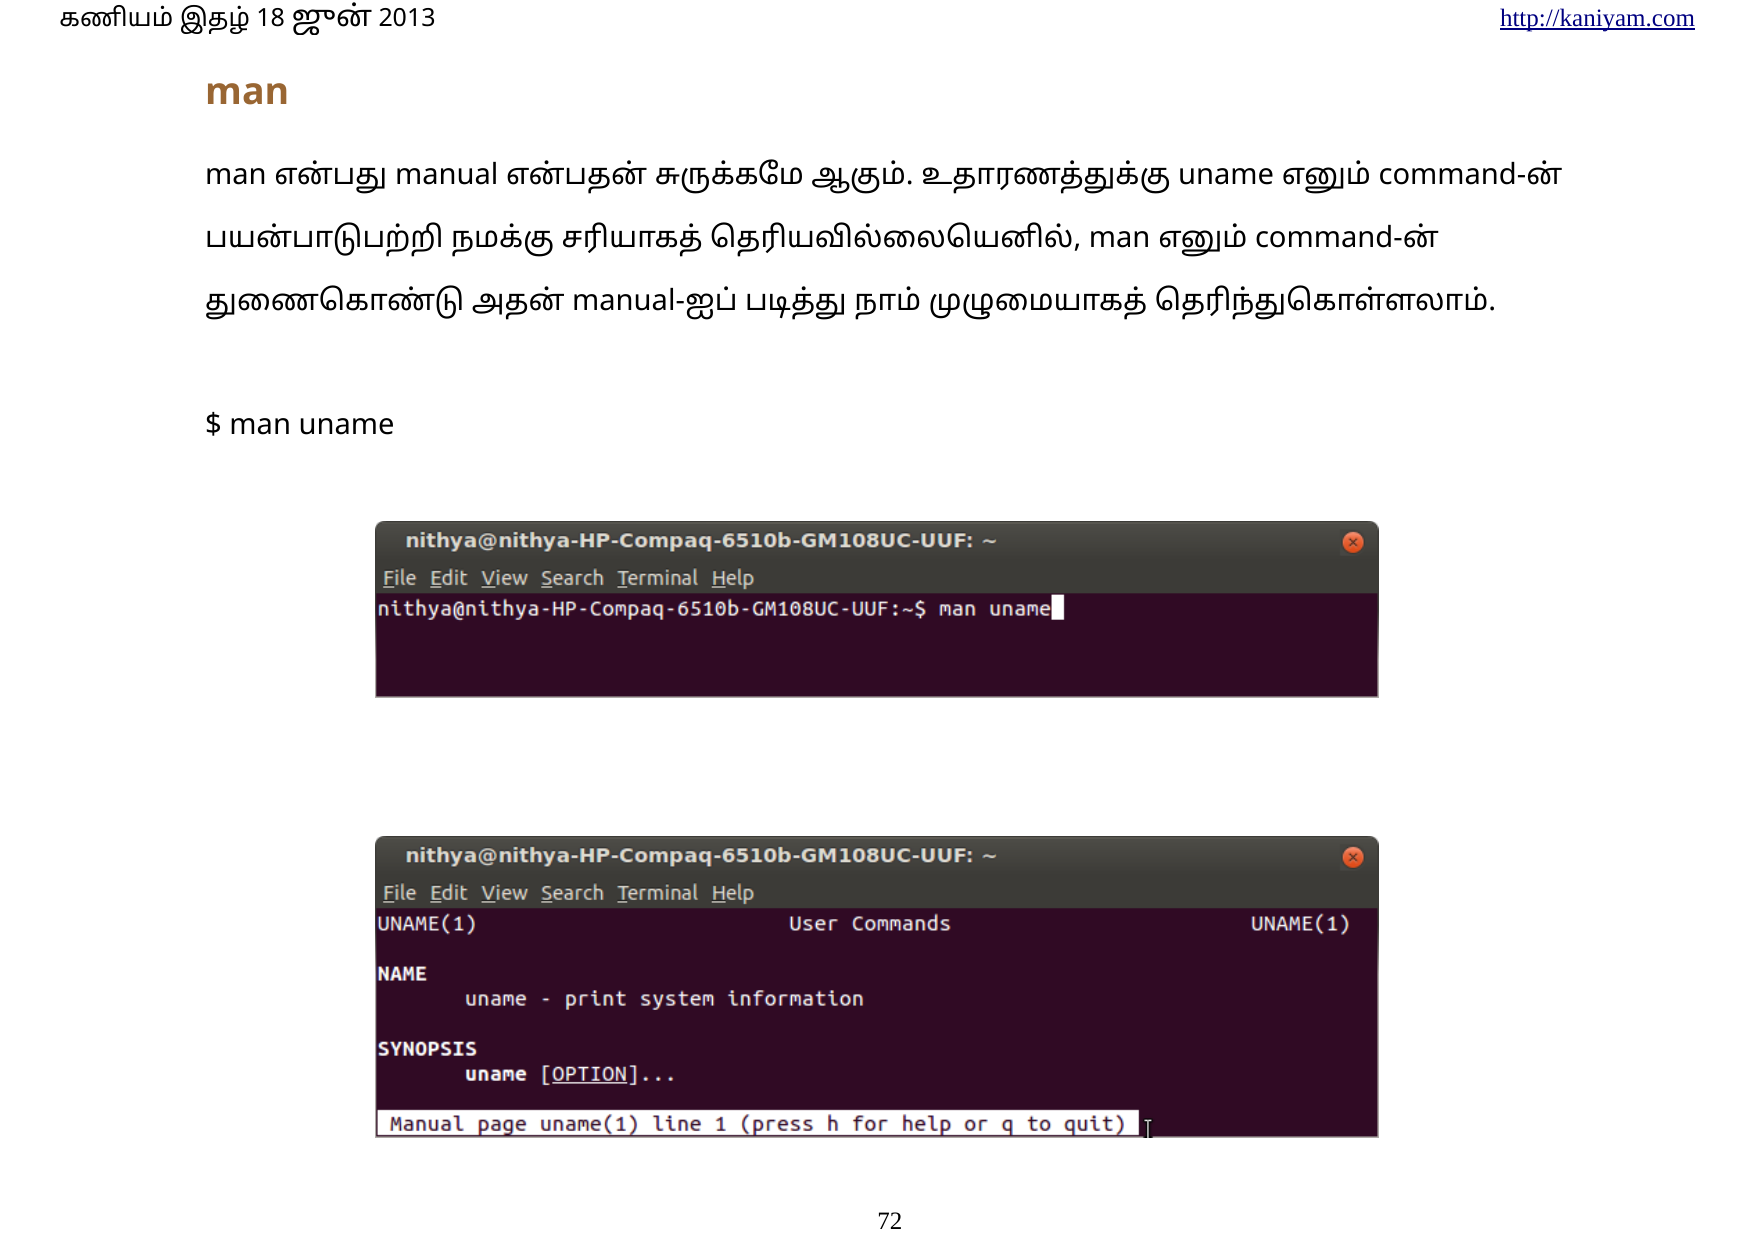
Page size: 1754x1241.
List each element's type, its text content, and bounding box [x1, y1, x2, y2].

picture [375, 836, 1379, 1138]
text $ man uname [205, 403, 1695, 443]
picture [375, 521, 1379, 698]
subtitle man [205, 64, 1695, 115]
text man என்பது manual என்பதன் சுருக்கமே ஆகும். உதாரணத்துக்கு uname எனும் command-ன் பயன்பாடுபற்றி நமக்கு சரியாகத் தெரியவில்லையெனில், man எனும் command-ன் துணைகொண்டு அதன் manual-ஐப் படித்து நாம் முழுமையாகத் தெரிந்துகொள்ளலாம். [205, 153, 1695, 322]
